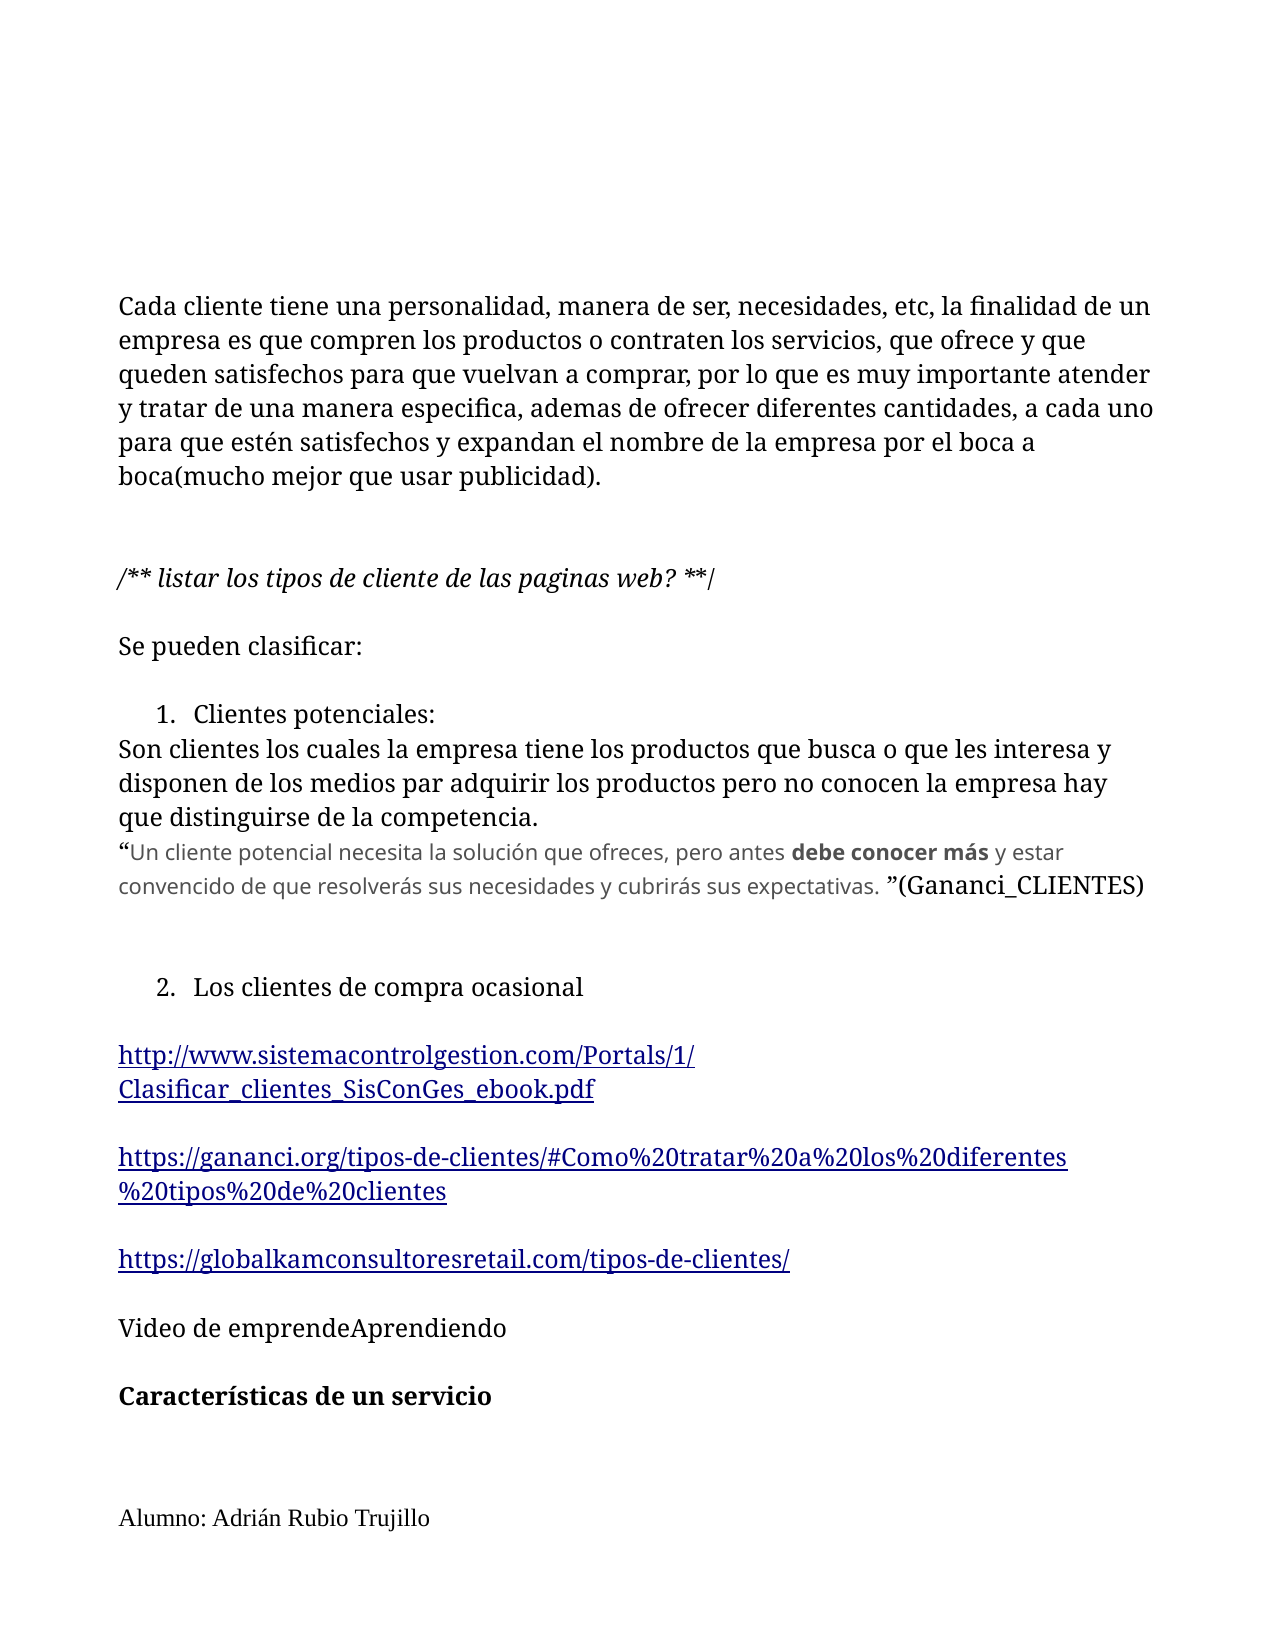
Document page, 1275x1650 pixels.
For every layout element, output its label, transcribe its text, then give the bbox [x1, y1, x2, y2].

list Clientes potenciales: [156, 697, 1157, 731]
text Se pueden clasificar: [118, 629, 1157, 663]
text http://www.sistemacontrolgestion.com/Portals/1/Clasificar_clientes_SisConGes_ebook.pdf [118, 1038, 1157, 1106]
text Video de emprendeAprendiendo [118, 1310, 1157, 1344]
text Características de un servicio [118, 1378, 1157, 1412]
text https://globalkamconsultoresretail.com/tipos-de-clientes/ [118, 1242, 1157, 1276]
text https://gananci.org/tipos-de-clientes/#Como%20tratar%20a%20los%20diferentes%20tipos%20de%20clientes [118, 1140, 1157, 1208]
text /** listar los tipos de cliente de las paginas web? **/ [118, 561, 1157, 595]
list Los clientes de compra ocasional [156, 970, 1157, 1004]
text Cada cliente tiene una personalidad, manera de ser, necesidades, etc, la finalidad de un empresa es que compren los productos o contraten los servicios, que ofrece y que queden satisfechos para que vuelvan a comprar, por lo que es muy importante atender y tratar de una manera especifica, ademas de ofrecer diferentes cantidades, a cada uno para que estén satisfechos y expandan el nombre de la empresa por el boca a boca(mucho mejor que usar publicidad). [118, 288, 1157, 493]
text “Un cliente potencial necesita la solución que ofreces, pero antes debe conocer más y estar convencido de que resolverás sus necesidades y cubrirás sus expectativas. ”(Gananci_CLIENTES) [118, 833, 1157, 902]
text Son clientes los cuales la empresa tiene los productos que busca o que les interesa y disponen de los medios par adquirir los productos pero no conocen la empresa hay que distinguirse de la competencia. [118, 731, 1157, 833]
